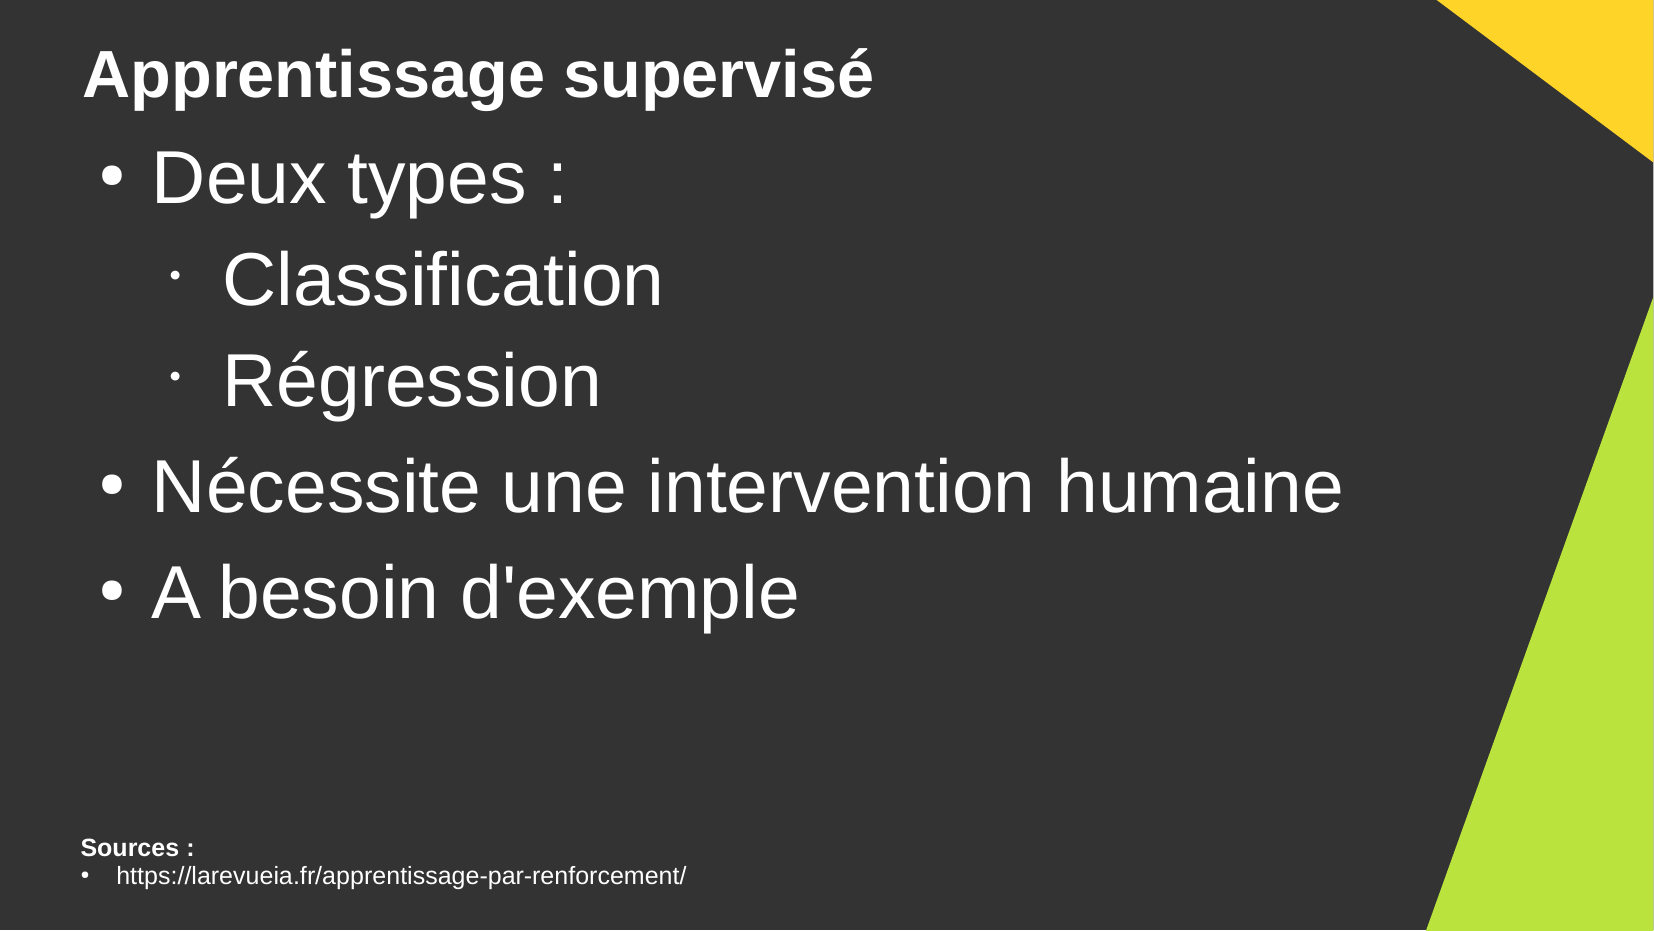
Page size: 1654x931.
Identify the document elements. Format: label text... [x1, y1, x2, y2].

text_box [1425, 295, 1654, 931]
text_box Sources : https://larevueia.fr/apprentissage-par-renforcement/ [65, 826, 1483, 926]
list Deux types : Classification Régression Nécessite une intervention humaine A besoin d'exemple [80, 135, 1560, 709]
title Apprentissage supervisé [82, 37, 1571, 115]
text_box [1436, 0, 1654, 163]
